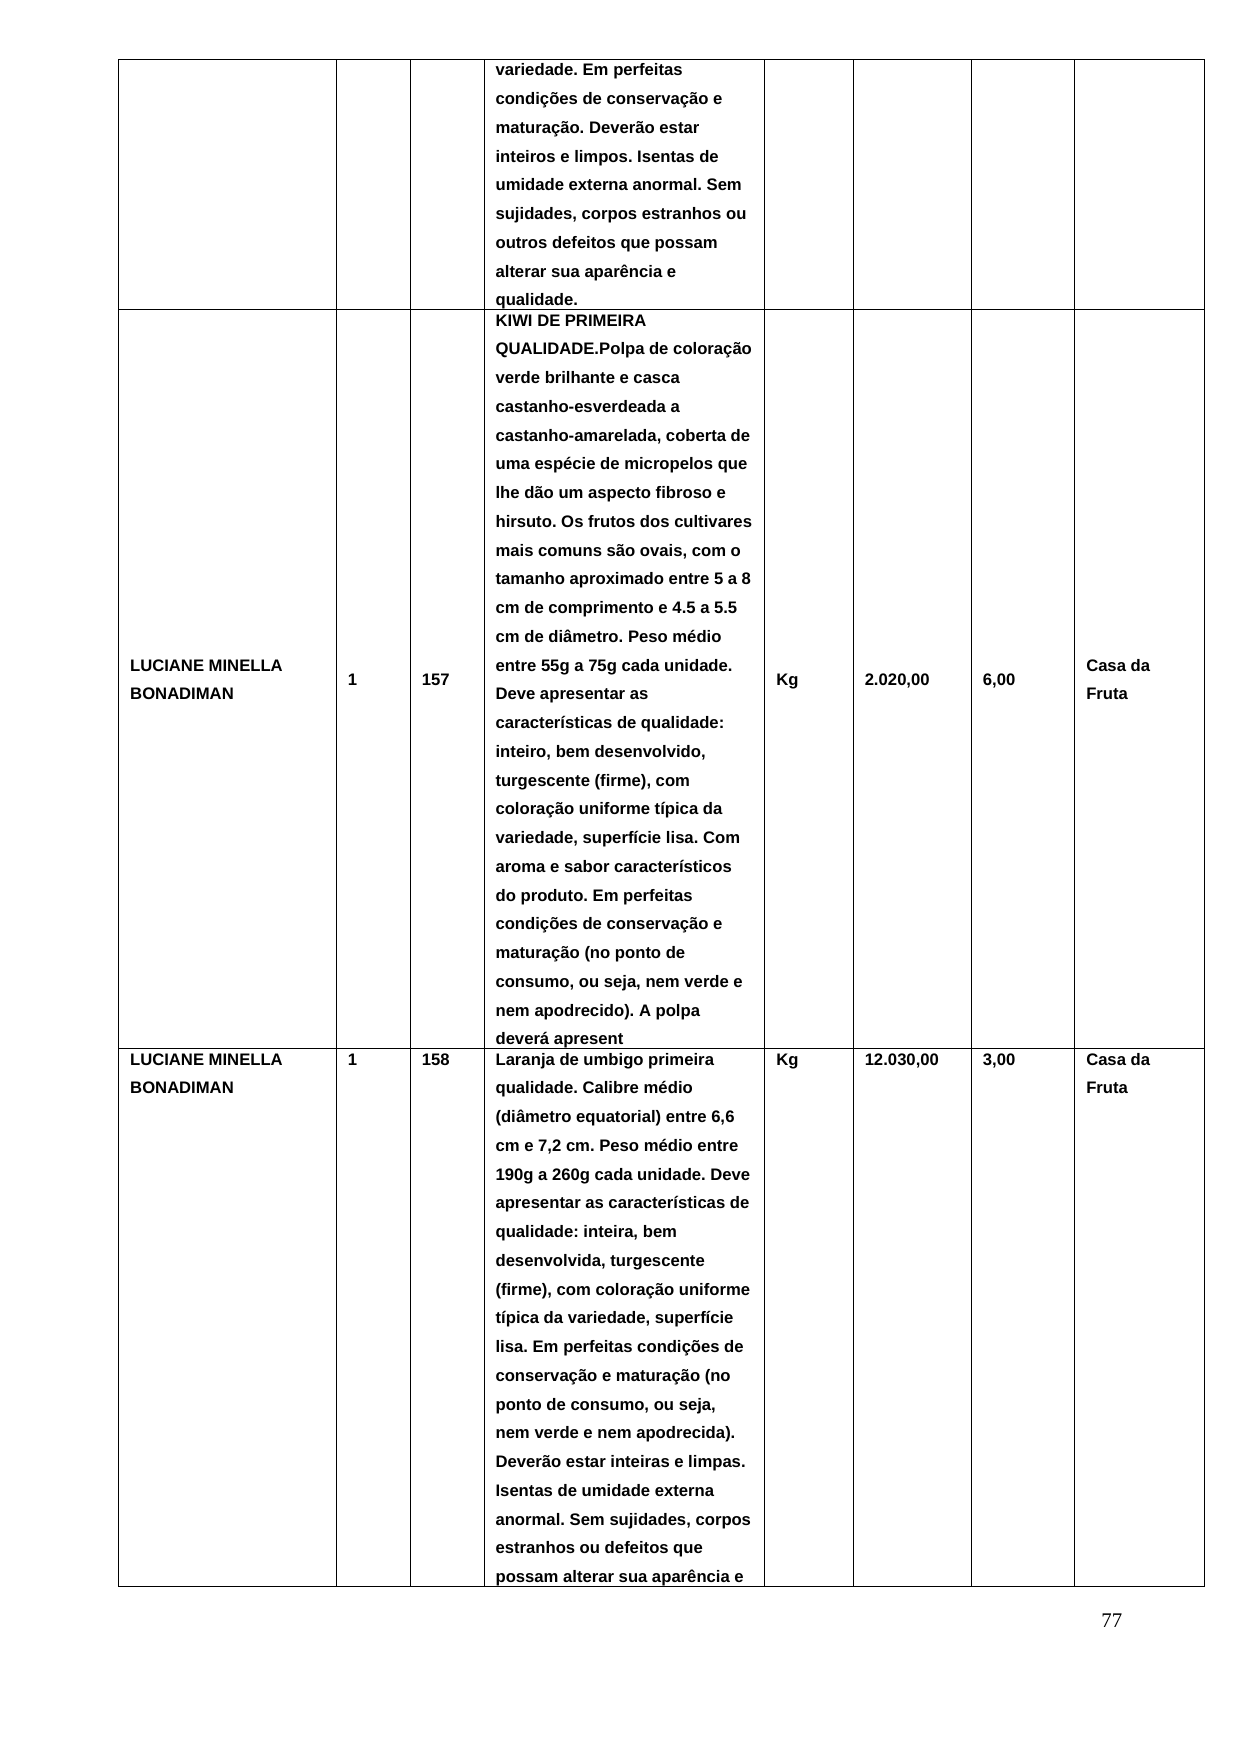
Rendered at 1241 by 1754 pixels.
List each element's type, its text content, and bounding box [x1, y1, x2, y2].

table_cell [765, 60, 853, 309]
table_cell LUCIANE MINELLA BONADIMAN [119, 310, 336, 1048]
table_cell [972, 60, 1074, 309]
table_cell 6,00 [972, 310, 1074, 1048]
table_cell variedade. Em perfeitas condições de conservação e maturação. Deverão estar inteiros e limpos. Isentas de umidade externa anormal. Sem sujidades, corpos estranhos ou outros defeitos que possam alterar sua aparência e qualidade. [485, 60, 764, 309]
table_cell Casa da Fruta [1075, 310, 1204, 1048]
table_cell [411, 60, 484, 309]
table_cell [119, 60, 336, 309]
table_cell 1 [337, 1049, 410, 1586]
table_cell [854, 60, 971, 309]
table_cell 1 [337, 310, 410, 1048]
table_cell Laranja de umbigo primeira qualidade. Calibre médio (diâmetro equatorial) entre 6,6 cm e 7,2 cm. Peso médio entre 190g a 260g cada unidade. Deve apresentar as características de qualidade: inteira, bem desenvolvida, turgescente (firme), com coloração uniforme típica da variedade, superfície lisa. Em perfeitas condições de conservação e maturação (no ponto de consumo, ou seja, nem verde e nem apodrecida). Deverão estar inteiras e limpas. Isentas de umidade externa anormal. Sem sujidades, corpos estranhos ou defeitos que possam alterar sua aparência e [485, 1049, 764, 1586]
table_cell 2.020,00 [854, 310, 971, 1048]
table_cell 158 [411, 1049, 484, 1586]
table_cell KIWI DE PRIMEIRA QUALIDADE.Polpa de coloração verde brilhante e casca castanho-esverdeada a castanho-amarelada, coberta de uma espécie de micropelos que lhe dão um aspecto fibroso e hirsuto. Os frutos dos cultivares mais comuns são ovais, com o tamanho aproximado entre 5 a 8 cm de comprimento e 4.5 a 5.5 cm de diâmetro. Peso médio entre 55g a 75g cada unidade. Deve apresentar as características de qualidade: inteiro, bem desenvolvido, turgescente (firme), com coloração uniforme típica da variedade, superfície lisa. Com aroma e sabor característicos do produto. Em perfeitas condições de conservação e maturação (no ponto de consumo, ou seja, nem verde e nem apodrecido). A polpa deverá apresent [485, 310, 764, 1048]
table_cell Kg [765, 1049, 853, 1586]
table_cell 12.030,00 [854, 1049, 971, 1586]
table_cell [1075, 60, 1204, 309]
table_cell Kg [765, 310, 853, 1048]
table_cell Casa da Fruta [1075, 1049, 1204, 1586]
table_cell LUCIANE MINELLA BONADIMAN [119, 1049, 336, 1586]
table_cell [337, 60, 410, 309]
table_cell 157 [411, 310, 484, 1048]
table_cell 3,00 [972, 1049, 1074, 1586]
